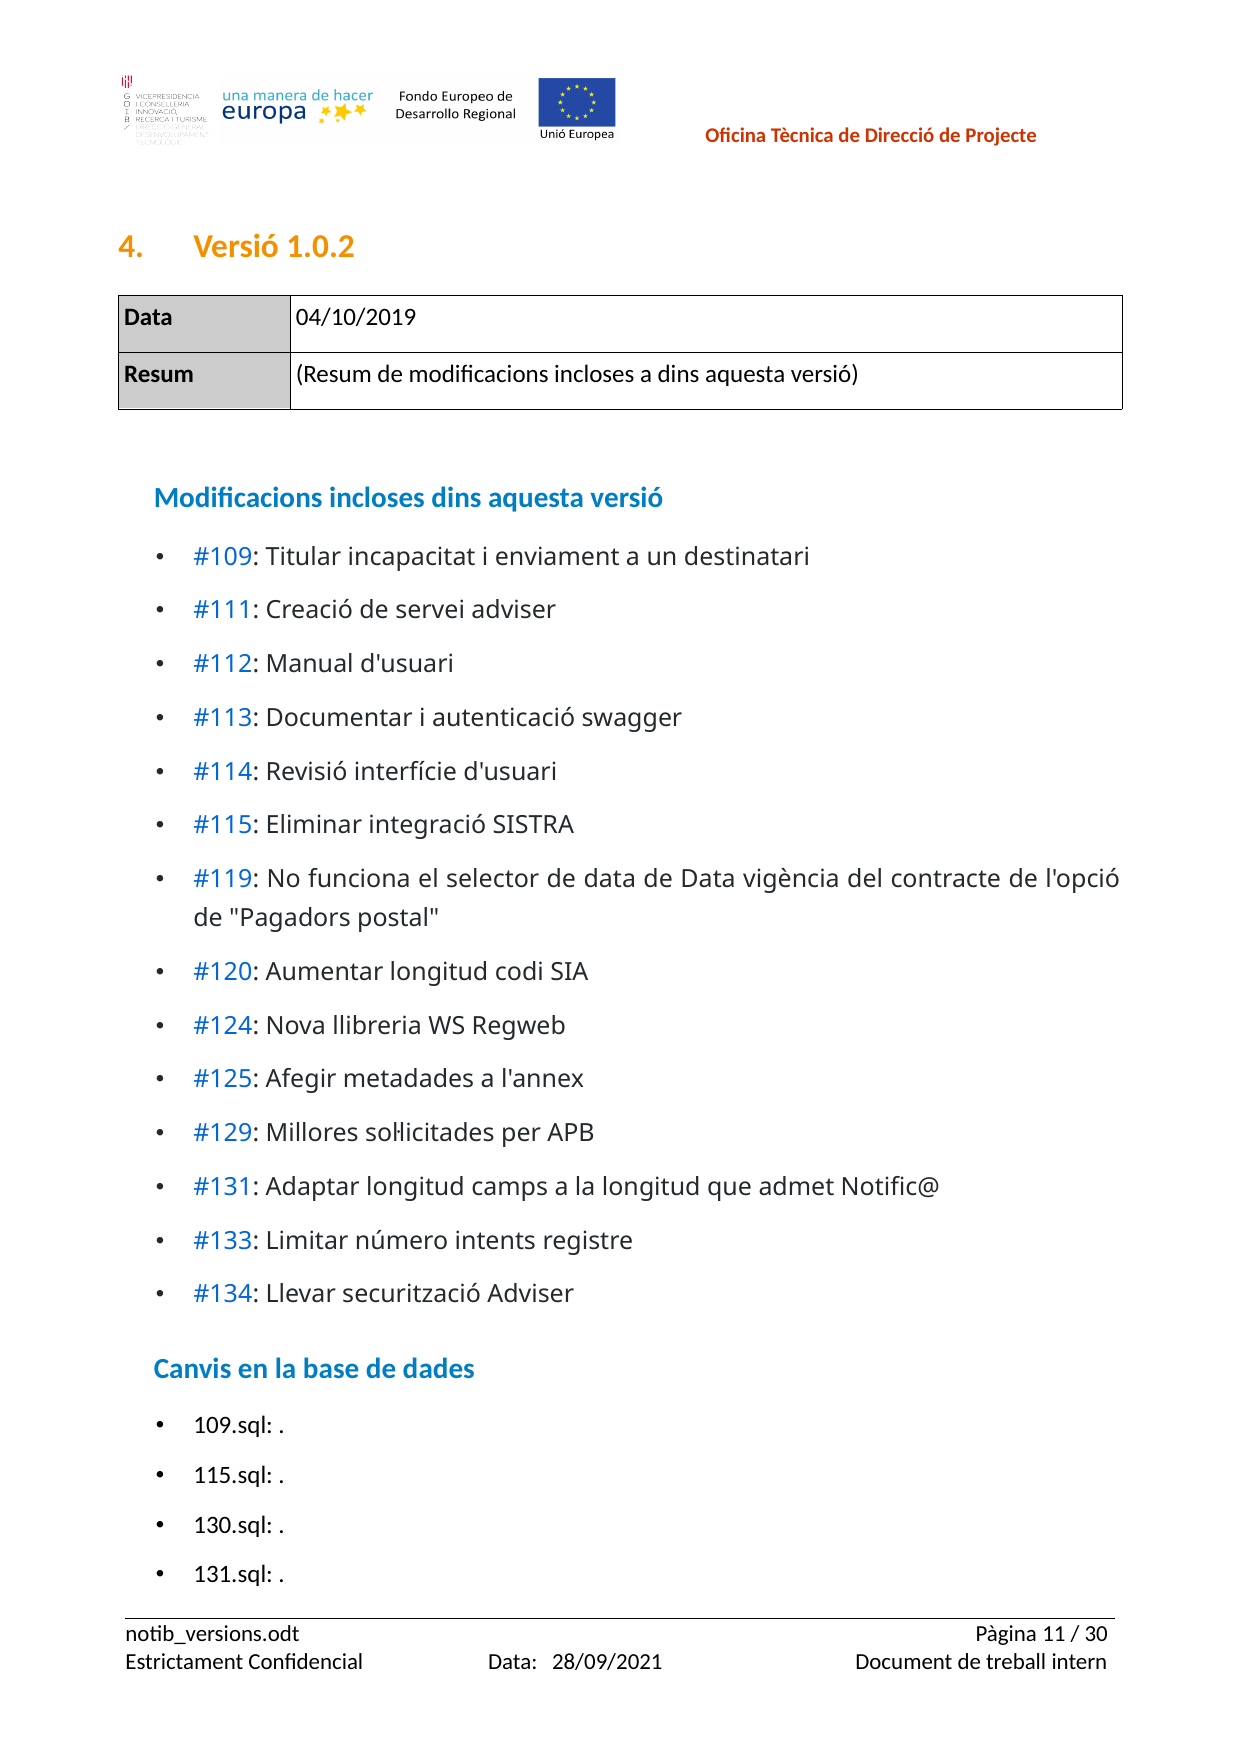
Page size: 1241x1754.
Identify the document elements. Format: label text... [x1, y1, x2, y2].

subtitle Versió 1.0.2 [118, 225, 1122, 266]
list #134: Llevar securització Adviser [156, 1276, 1122, 1310]
list #131: Adaptar longitud camps a la longitud que admet Notific@ [156, 1168, 1122, 1203]
subtitle Modificacions incloses dins aquesta versió [153, 479, 1122, 514]
list #133: Limitar número intents registre [156, 1222, 1122, 1256]
list #112: Manual d'usuari [156, 646, 1122, 680]
list #119: No funciona el selector de data de Data vigència del contracte de l'opció de "Pagadors postal" [156, 861, 1122, 934]
list #113: Documentar i autenticació swagger [156, 699, 1122, 733]
list 130.sql: . [156, 1509, 1122, 1539]
list #129: Millores sol·licitades per APB [156, 1115, 1122, 1149]
list #125: Afegir metadades a l'annex [156, 1061, 1122, 1095]
list #114: Revisió interfície d'usuari [156, 753, 1122, 787]
list #109: Titular incapacitat i enviament a un destinatari [156, 538, 1122, 572]
list #111: Creació de servei adviser [156, 592, 1122, 626]
table_header Data [119, 296, 290, 352]
list #115: Eliminar integració SISTRA [156, 807, 1122, 841]
list 109.sql: . [156, 1410, 1122, 1440]
table_cell (Resum de modificacions incloses a dins aquesta versió) [291, 353, 1122, 408]
list 115.sql: . [156, 1459, 1122, 1490]
table_header 04/10/2019 [291, 296, 1122, 352]
list #124: Nova llibreria WS Regweb [156, 1007, 1122, 1041]
list 131.sql: . [156, 1558, 1122, 1589]
table_cell Resum [119, 353, 290, 408]
picture [118, 73, 213, 147]
list #120: Aumentar longitud codi SIA [156, 953, 1122, 988]
picture [219, 73, 621, 147]
subtitle Canvis en la base de dades [153, 1350, 1122, 1386]
